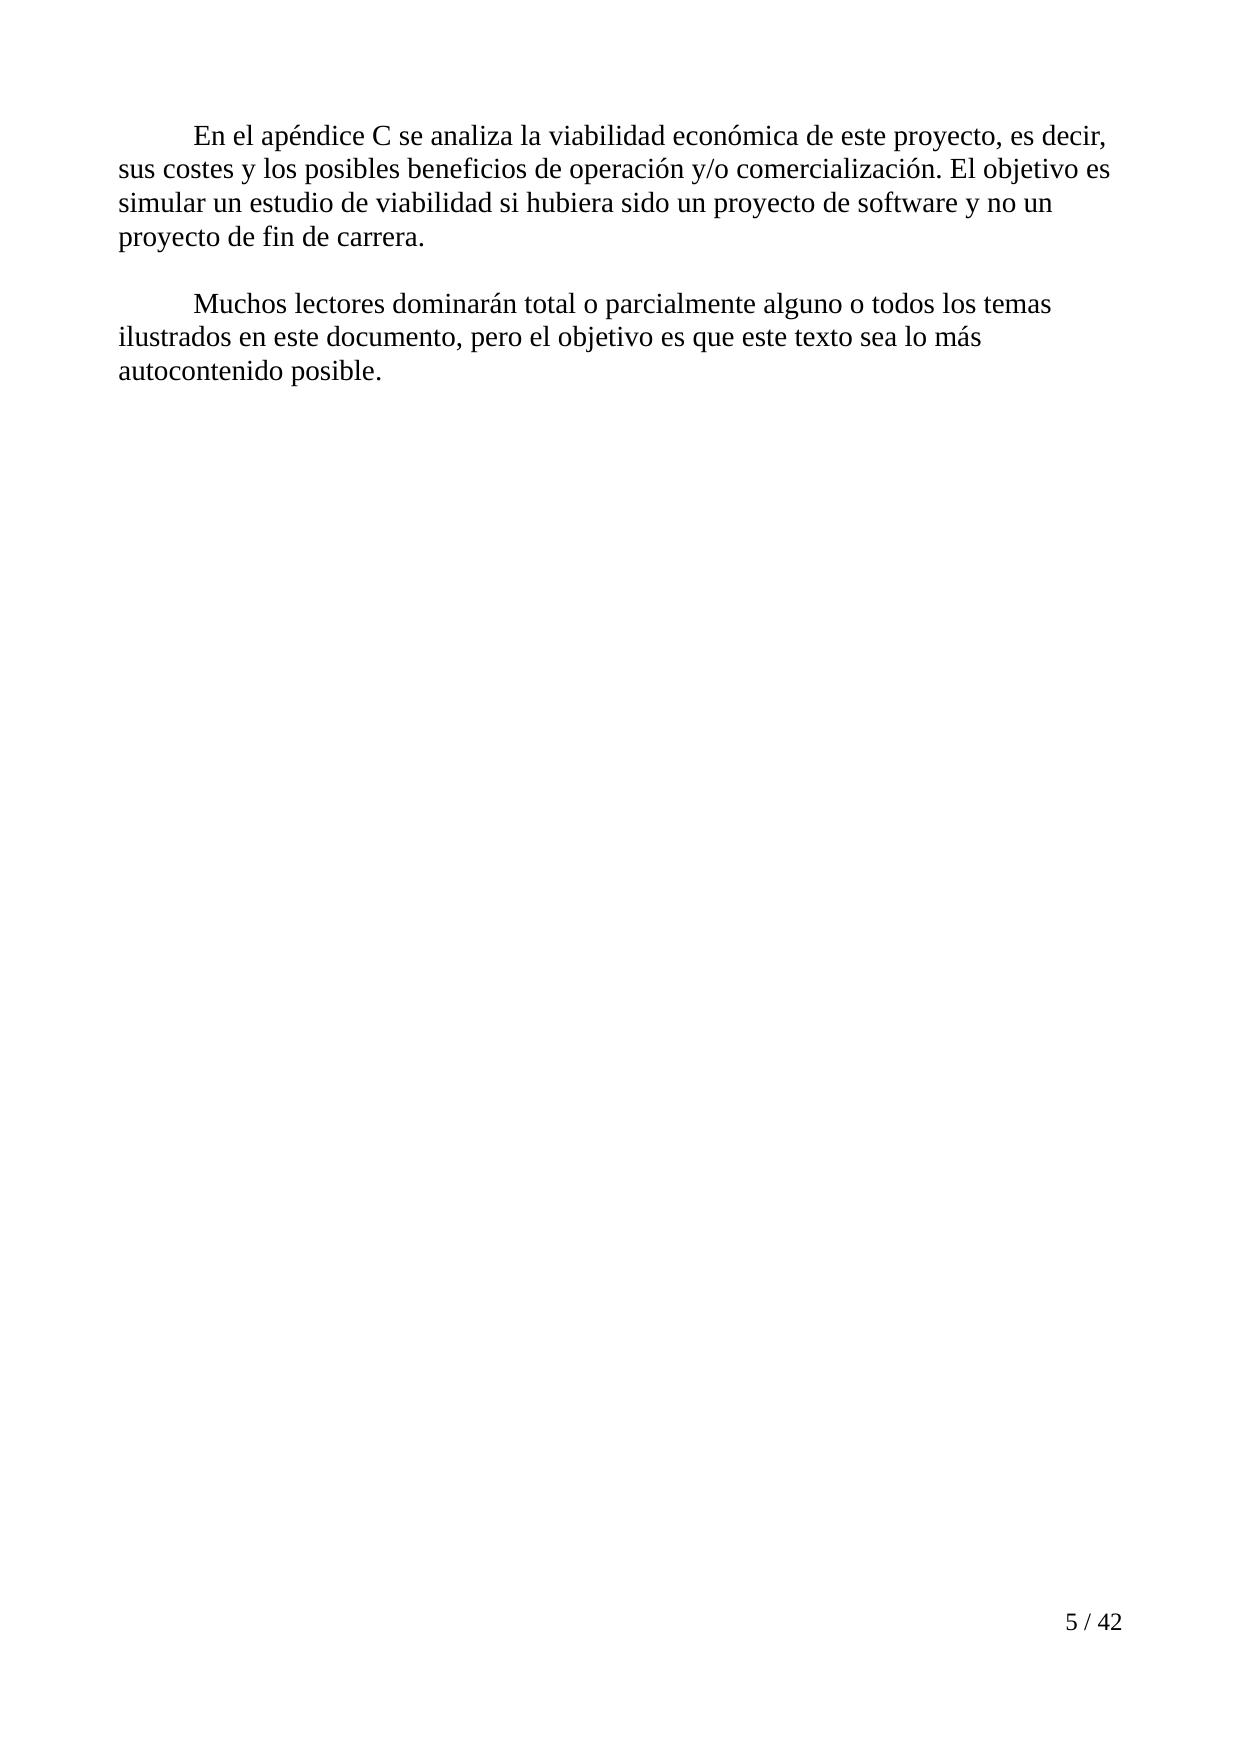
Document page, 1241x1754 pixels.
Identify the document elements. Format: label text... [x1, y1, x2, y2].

text Muchos lectores dominarán total o parcialmente alguno o todos los temas ilustrados en este documento, pero el objetivo es que este texto sea lo más autocontenido posible. [118, 286, 1122, 386]
text En el apéndice C se analiza la viabilidad económica de este proyecto, es decir, sus costes y los posibles beneficios de operación y/o comercialización. El objetivo es simular un estudio de viabilidad si hubiera sido un proyecto de software y no un proyecto de fin de carrera. [118, 118, 1122, 252]
